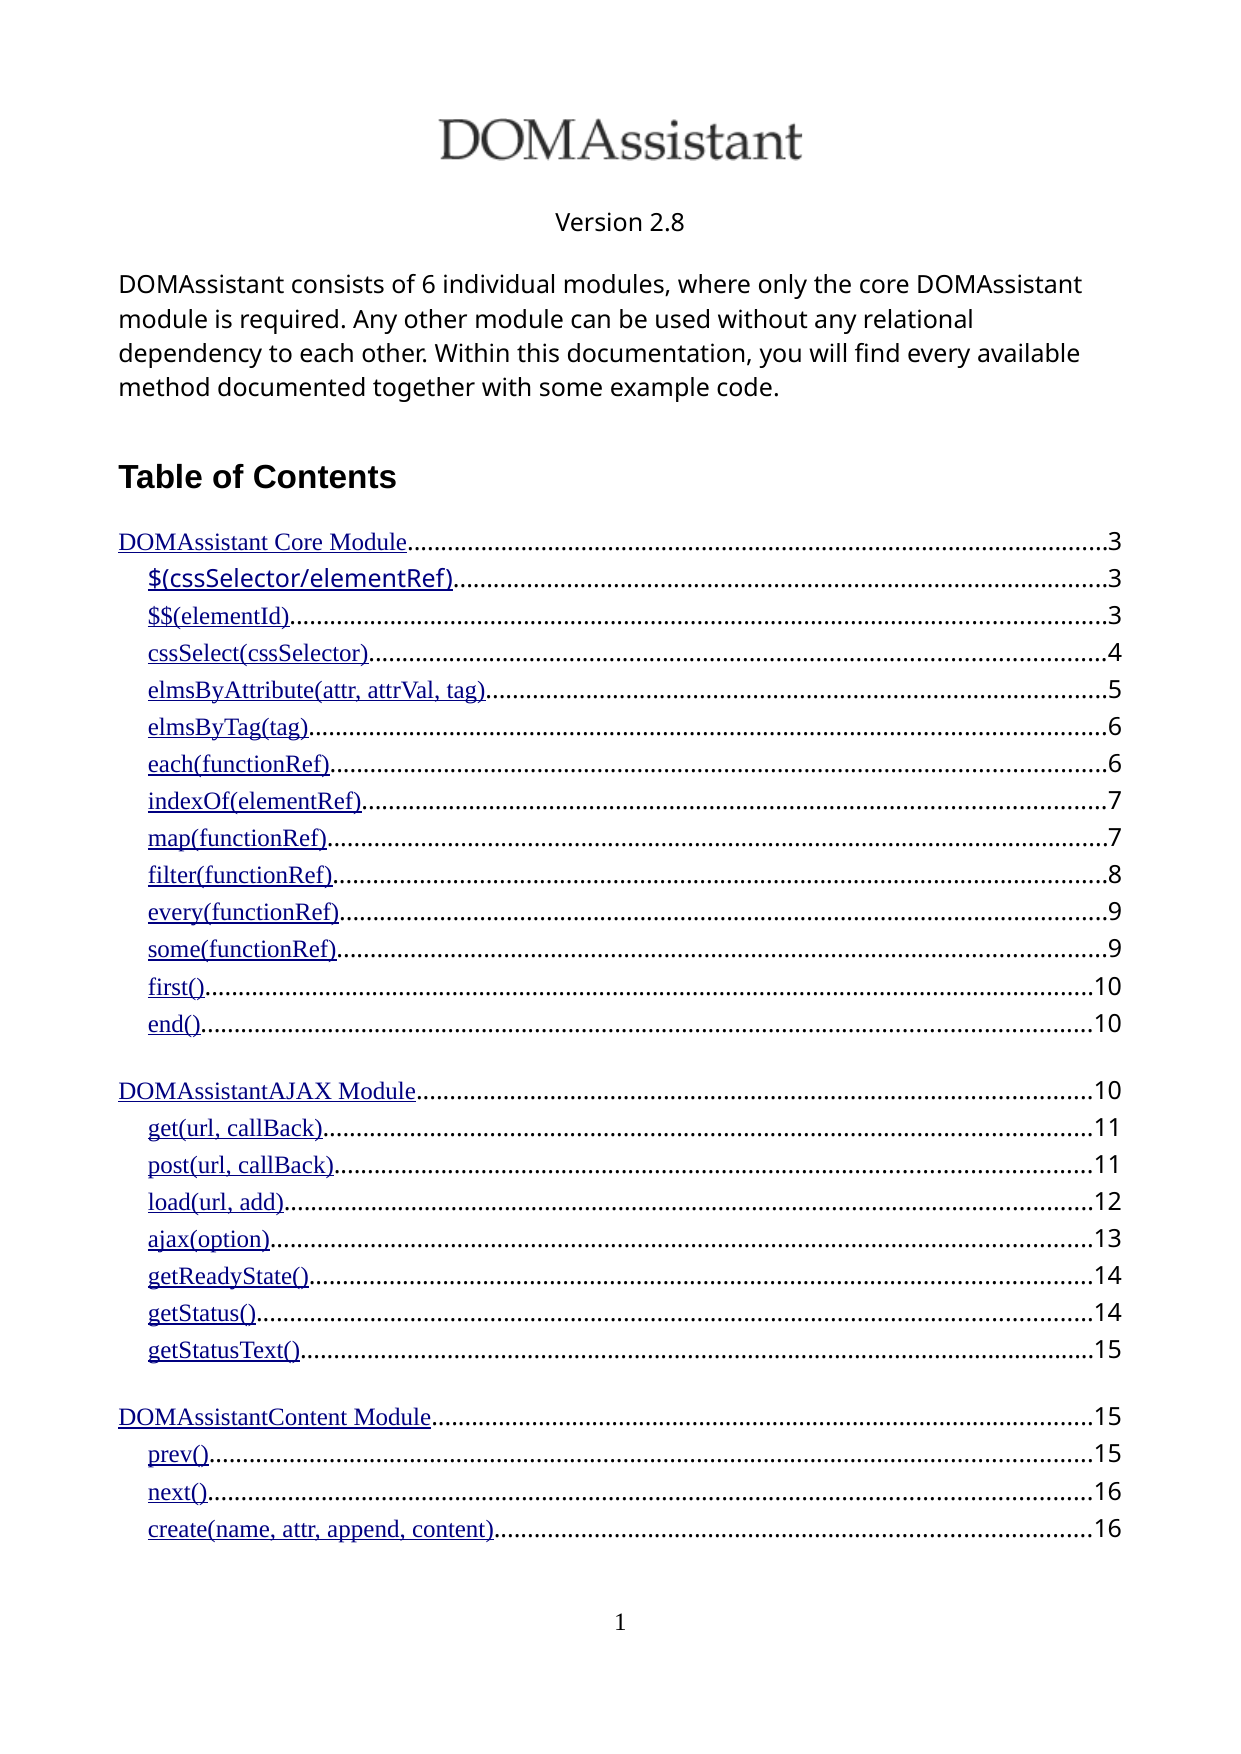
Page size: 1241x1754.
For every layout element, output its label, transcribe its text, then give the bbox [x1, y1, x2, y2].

text post(url, callBack) 11 [148, 1146, 1122, 1181]
text DOMAssistantContent Module 15 [118, 1399, 1122, 1433]
text get(url, callBack) 11 [148, 1109, 1122, 1143]
text $$(elementId) 3 [148, 597, 1122, 631]
text DOMAssistantAJAX Module 10 [118, 1072, 1122, 1106]
text getReadyState() 14 [148, 1258, 1122, 1292]
text end() 10 [148, 1005, 1122, 1039]
text elmsByAttribute(attr, attrVal, tag) 5 [148, 671, 1122, 706]
text DOMAssistant consists of 6 individual modules, where only the core DOMAssistant module is required. Any other module can be used without any relational dependency to each other. Within this documentation, you will find every available method documented together with some example code. [118, 267, 1122, 403]
text create(name, attr, append, content) 16 [148, 1510, 1122, 1544]
text filter(functionRef) 8 [148, 857, 1122, 891]
text ajax(option) 13 [148, 1221, 1122, 1255]
text elmsByTag(tag) 6 [148, 708, 1122, 743]
subtitle Table of Contents [118, 457, 1122, 496]
text DOMAssistant Core Module 3 [118, 523, 1122, 557]
text $(cssSelector/elementRef) 3 [148, 560, 1122, 594]
text indexOf(elementRef) 7 [148, 783, 1122, 817]
text next() 16 [148, 1473, 1122, 1507]
text map(functionRef) 7 [148, 820, 1122, 854]
picture [438, 118, 803, 161]
text load(url, add) 12 [148, 1183, 1122, 1218]
text every(functionRef) 9 [148, 894, 1122, 928]
text each(functionRef) 6 [148, 746, 1122, 780]
text first() 10 [148, 968, 1122, 1002]
text getStatus() 14 [148, 1295, 1122, 1329]
text some(functionRef) 9 [148, 931, 1122, 965]
text prev() 15 [148, 1436, 1122, 1470]
text getStatusText() 15 [148, 1332, 1122, 1366]
text Version 2.8 [118, 204, 1122, 238]
text cssSelect(cssSelector) 4 [148, 634, 1122, 668]
